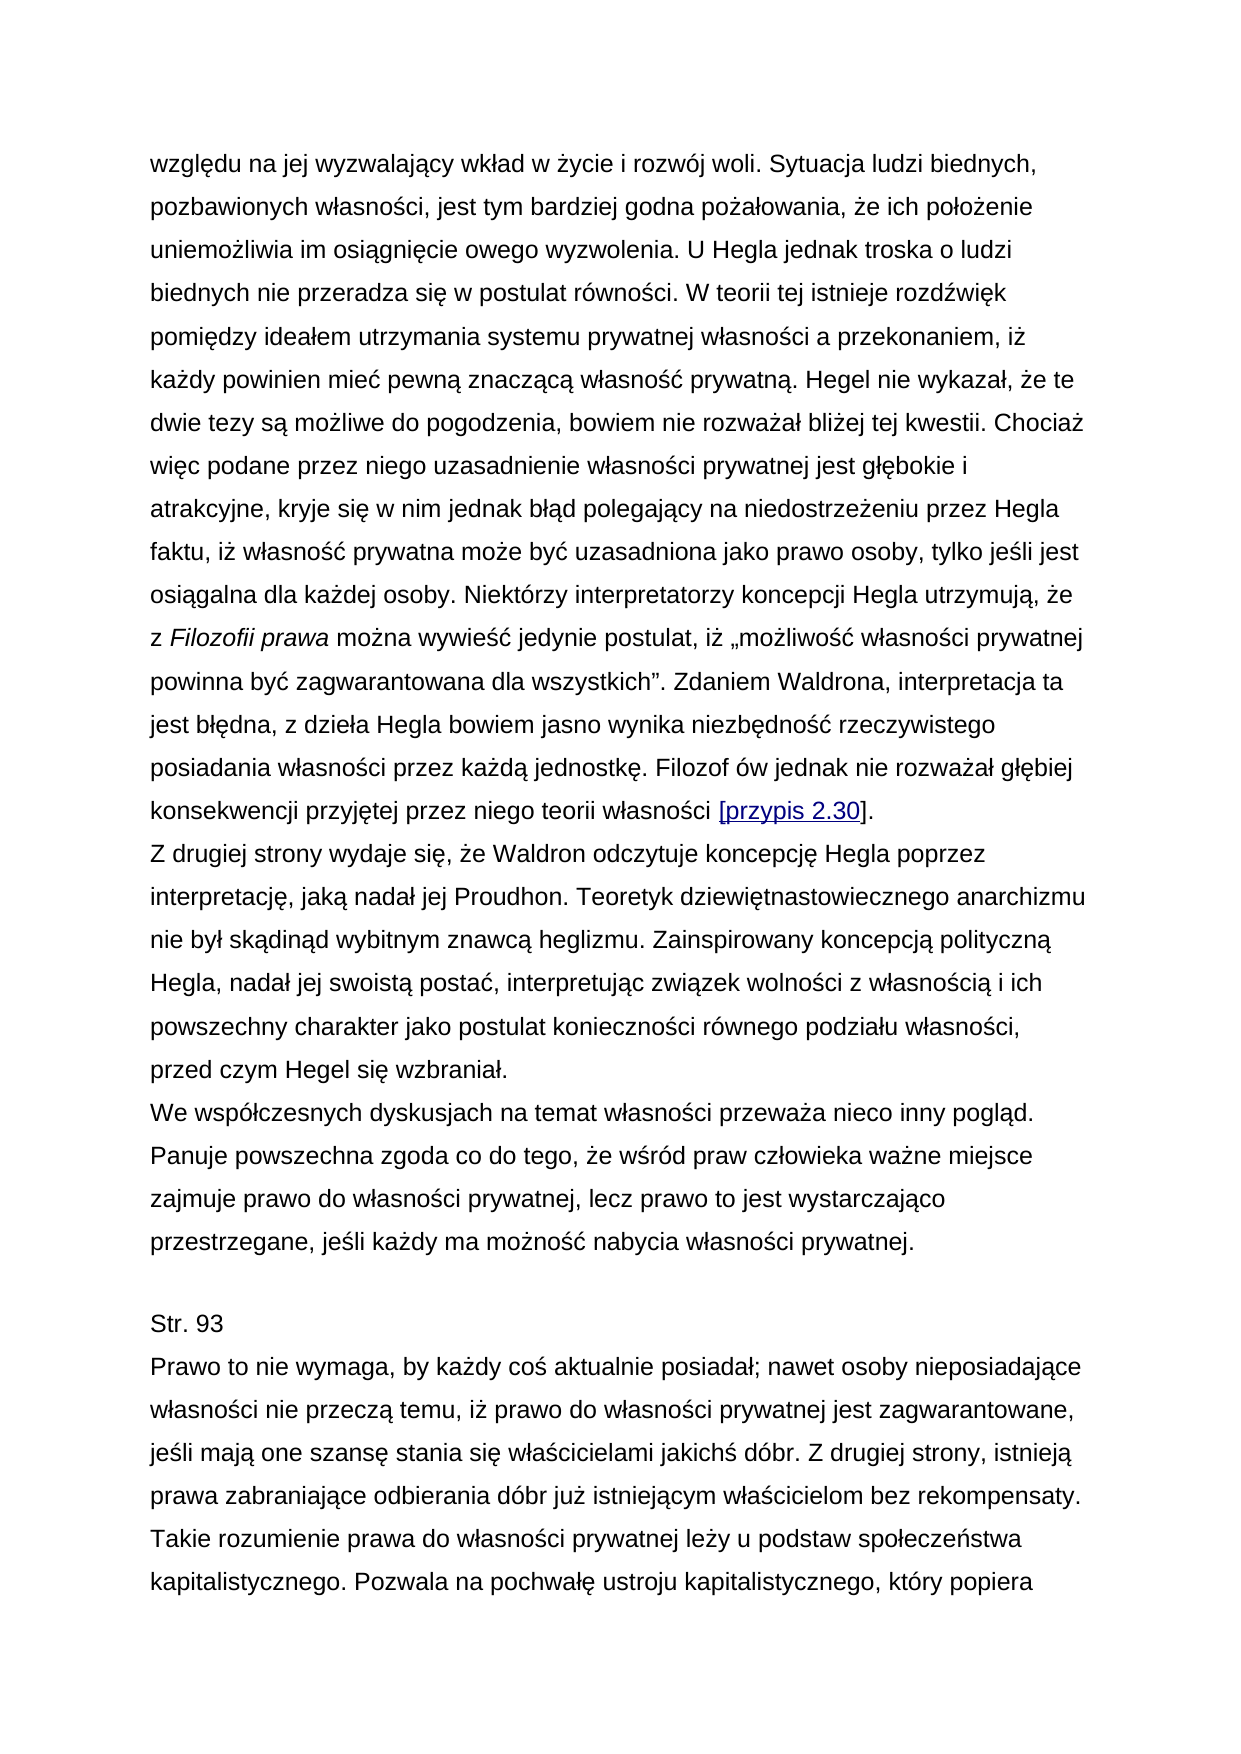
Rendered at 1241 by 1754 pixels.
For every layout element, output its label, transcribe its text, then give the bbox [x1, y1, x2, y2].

text Prawo to nie wymaga, by każdy coś aktualnie posiadał; nawet osoby nieposiadające własności nie przeczą temu, iż prawo do własności prywatnej jest zagwarantowane, jeśli mają one szansę stania się właścicielami jakichś dóbr. Z drugiej strony, istnieją prawa zabraniające odbierania dóbr już istniejącym właścicielom bez rekompensaty. Takie rozumienie prawa do własności prywatnej leży u podstaw społeczeństwa kapitalistycznego. Pozwala na pochwałę ustroju kapitalistycznego, który popiera [150, 1352, 1091, 1596]
text We współczesnych dyskusjach na temat własności przeważa nieco inny pogląd. Panuje powszechna zgoda co do tego, że wśród praw człowieka ważne miejsce zajmuje prawo do własności prywatnej, lecz prawo to jest wystarczająco przestrzegane, jeśli każdy ma możność nabycia własności prywatnej. [150, 1098, 1091, 1256]
text Str. 93 [150, 1309, 1091, 1337]
text Z drugiej strony wydaje się, że Waldron odczytuje koncepcję Hegla poprzez interpretację, jaką nadał jej Proudhon. Teoretyk dziewiętnastowiecznego anarchizmu nie był skądinąd wybitnym znawcą heglizmu. Zainspirowany koncepcją polityczną Hegla, nadał jej swoistą postać, interpretując związek wolności z własnością i ich powszechny charakter jako postulat konieczności równego podziału własności, przed czym Hegel się wzbraniał. [150, 839, 1091, 1083]
text względu na jej wyzwalający wkład w życie i rozwój woli. Sytuacja ludzi biednych, pozbawionych własności, jest tym bardziej godna pożałowania, że ich położenie uniemożliwia im osiągnięcie owego wyzwolenia. U Hegla jednak troska o ludzi biednych nie przeradza się w postulat równości. W teorii tej istnieje rozdźwięk pomiędzy ideałem utrzymania systemu prywatnej własności a przekonaniem, iż każdy powinien mieć pewną znaczącą własność prywatną. Hegel nie wykazał, że te dwie tezy są możliwe do pogodzenia, bowiem nie rozważał bliżej tej kwestii. Chociaż więc podane przez niego uzasadnienie własności prywatnej jest głębokie i atrakcyjne, kryje się w nim jednak błąd polegający na niedostrzeżeniu przez Hegla faktu, iż własność prywatna może być uzasadniona jako prawo osoby, tylko jeśli jest osiągalna dla każdej osoby. Niektórzy interpretatorzy koncepcji Hegla utrzymują, że z Filozofii prawa można wywieść jedynie postulat, iż „możliwość własności prywatnej powinna być zagwarantowana dla wszystkich”. Zdaniem Waldrona, interpretacja ta jest błędna, z dzieła Hegla bowiem jasno wynika niezbędność rzeczywistego posiadania własności przez każdą jednostkę. Filozof ów jednak nie rozważał głębiej konsekwencji przyjętej przez niego teorii własności [przypis 2.30]. [150, 149, 1091, 824]
